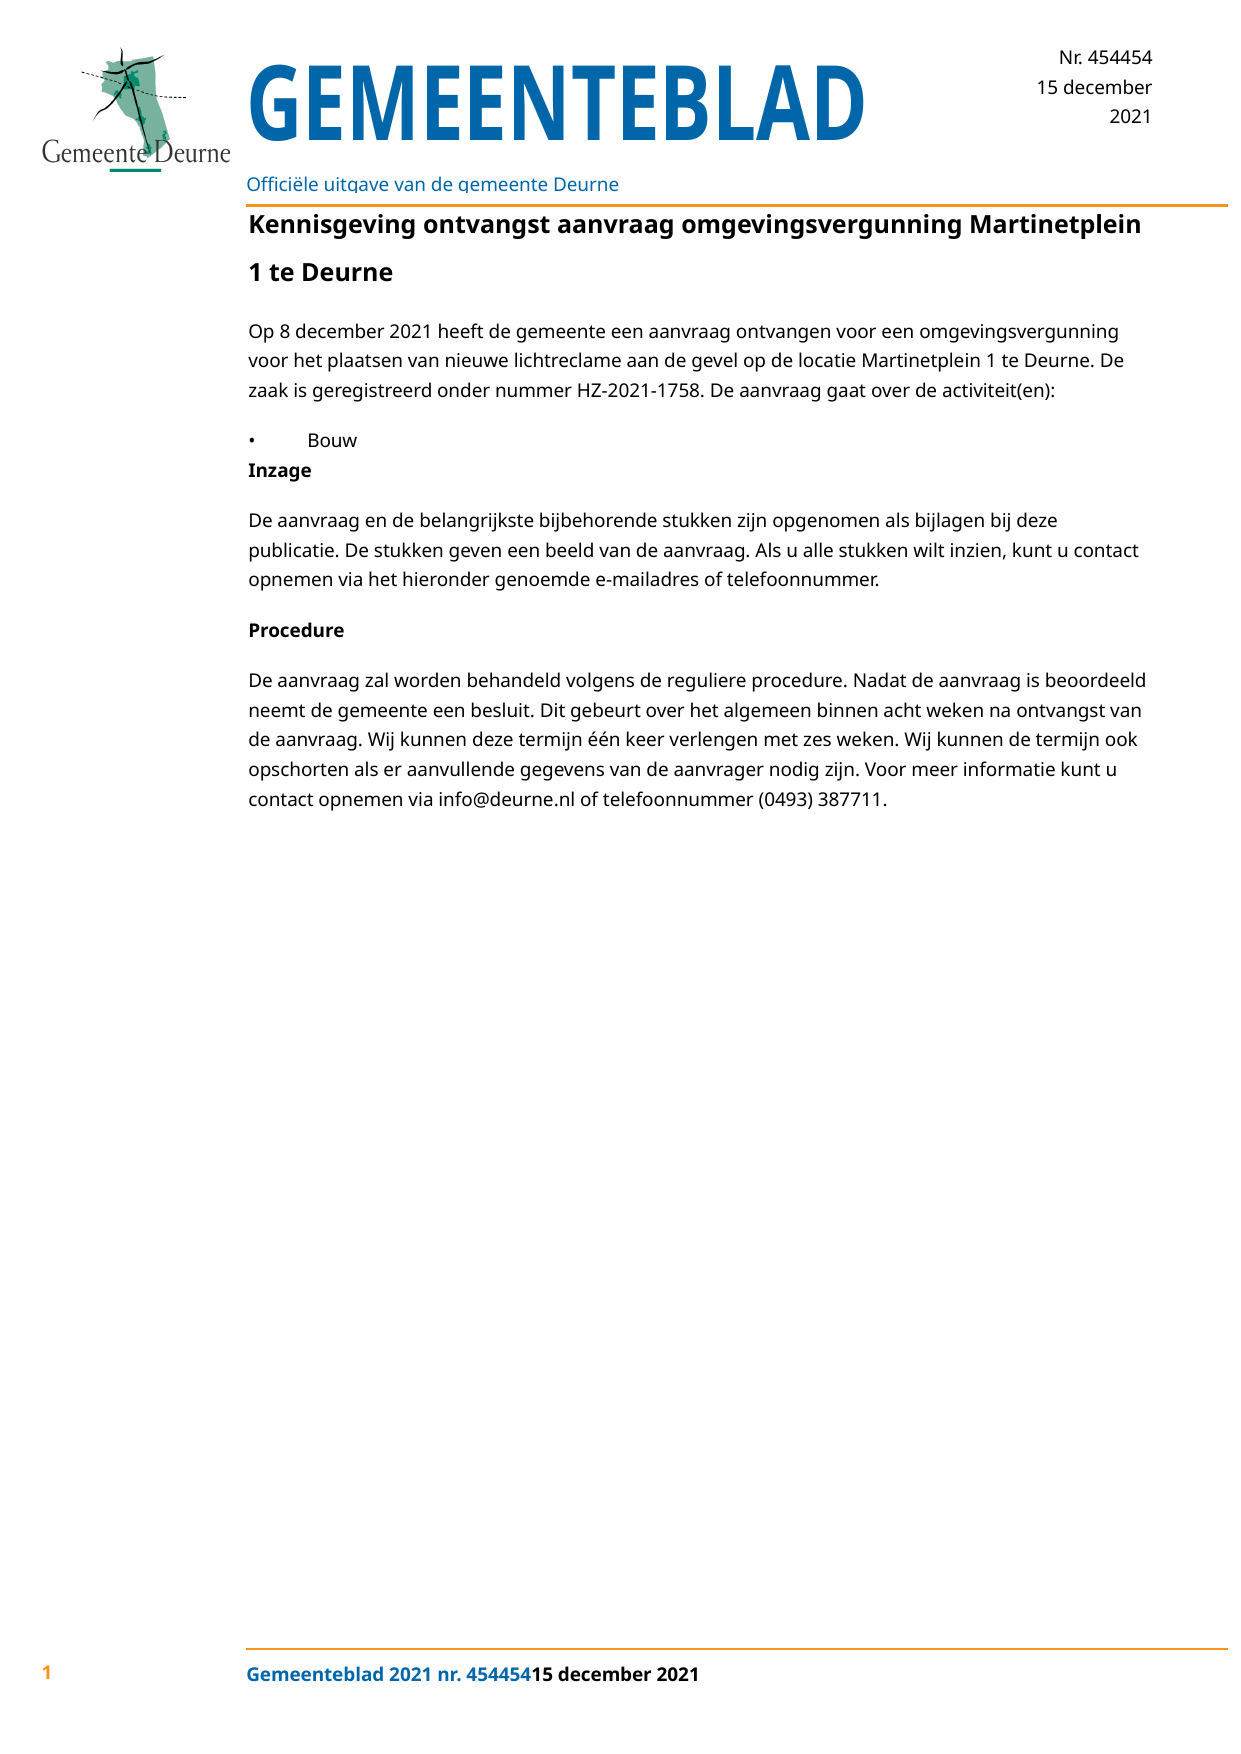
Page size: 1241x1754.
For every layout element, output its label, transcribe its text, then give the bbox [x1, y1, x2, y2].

text De aanvraag en de belangrijkste bijbehorende stukken zijn opgenomen als bijlagen bij deze publicatie. De stukken geven een beeld van de aanvraag. Als u alle stukken wilt inzien, kunt u contact opnemen via het hieronder genoemde e-mailadres of telefoonnummer. [248, 507, 1152, 592]
text Inzage [248, 457, 1152, 483]
text Op 8 december 2021 heeft de gemeente een aanvraag ontvangen voor een omgevingsvergunning voor het plaatsen van nieuwe lichtreclame aan de gevel op de locatie Martinetplein 1 te Deurne. De zaak is geregistreerd onder nummer HZ-2021-1758. De aanvraag gaat over de activiteit(en): [248, 318, 1152, 403]
text Procedure [248, 617, 1152, 643]
text Kennisgeving ontvangst aanvraag omgevingsvergunning Martinetplein 1 te Deurne [248, 207, 1152, 288]
list Bouw [248, 427, 1152, 453]
picture [41, 47, 231, 172]
text De aanvraag zal worden behandeld volgens de reguliere procedure. Nadat de aanvraag is beoordeeld neemt de gemeente een besluit. Dit gebeurt over het algemeen binnen acht weken na ontvangst van de aanvraag. Wij kunnen deze termijn één keer verlengen met zes weken. Wij kunnen de termijn ook opschorten als er aanvullende gegevens van de aanvrager nodig zijn. Voor meer informatie kunt u contact opnemen via info@deurne.nl of telefoonnummer (0493) 387711. [248, 667, 1152, 812]
